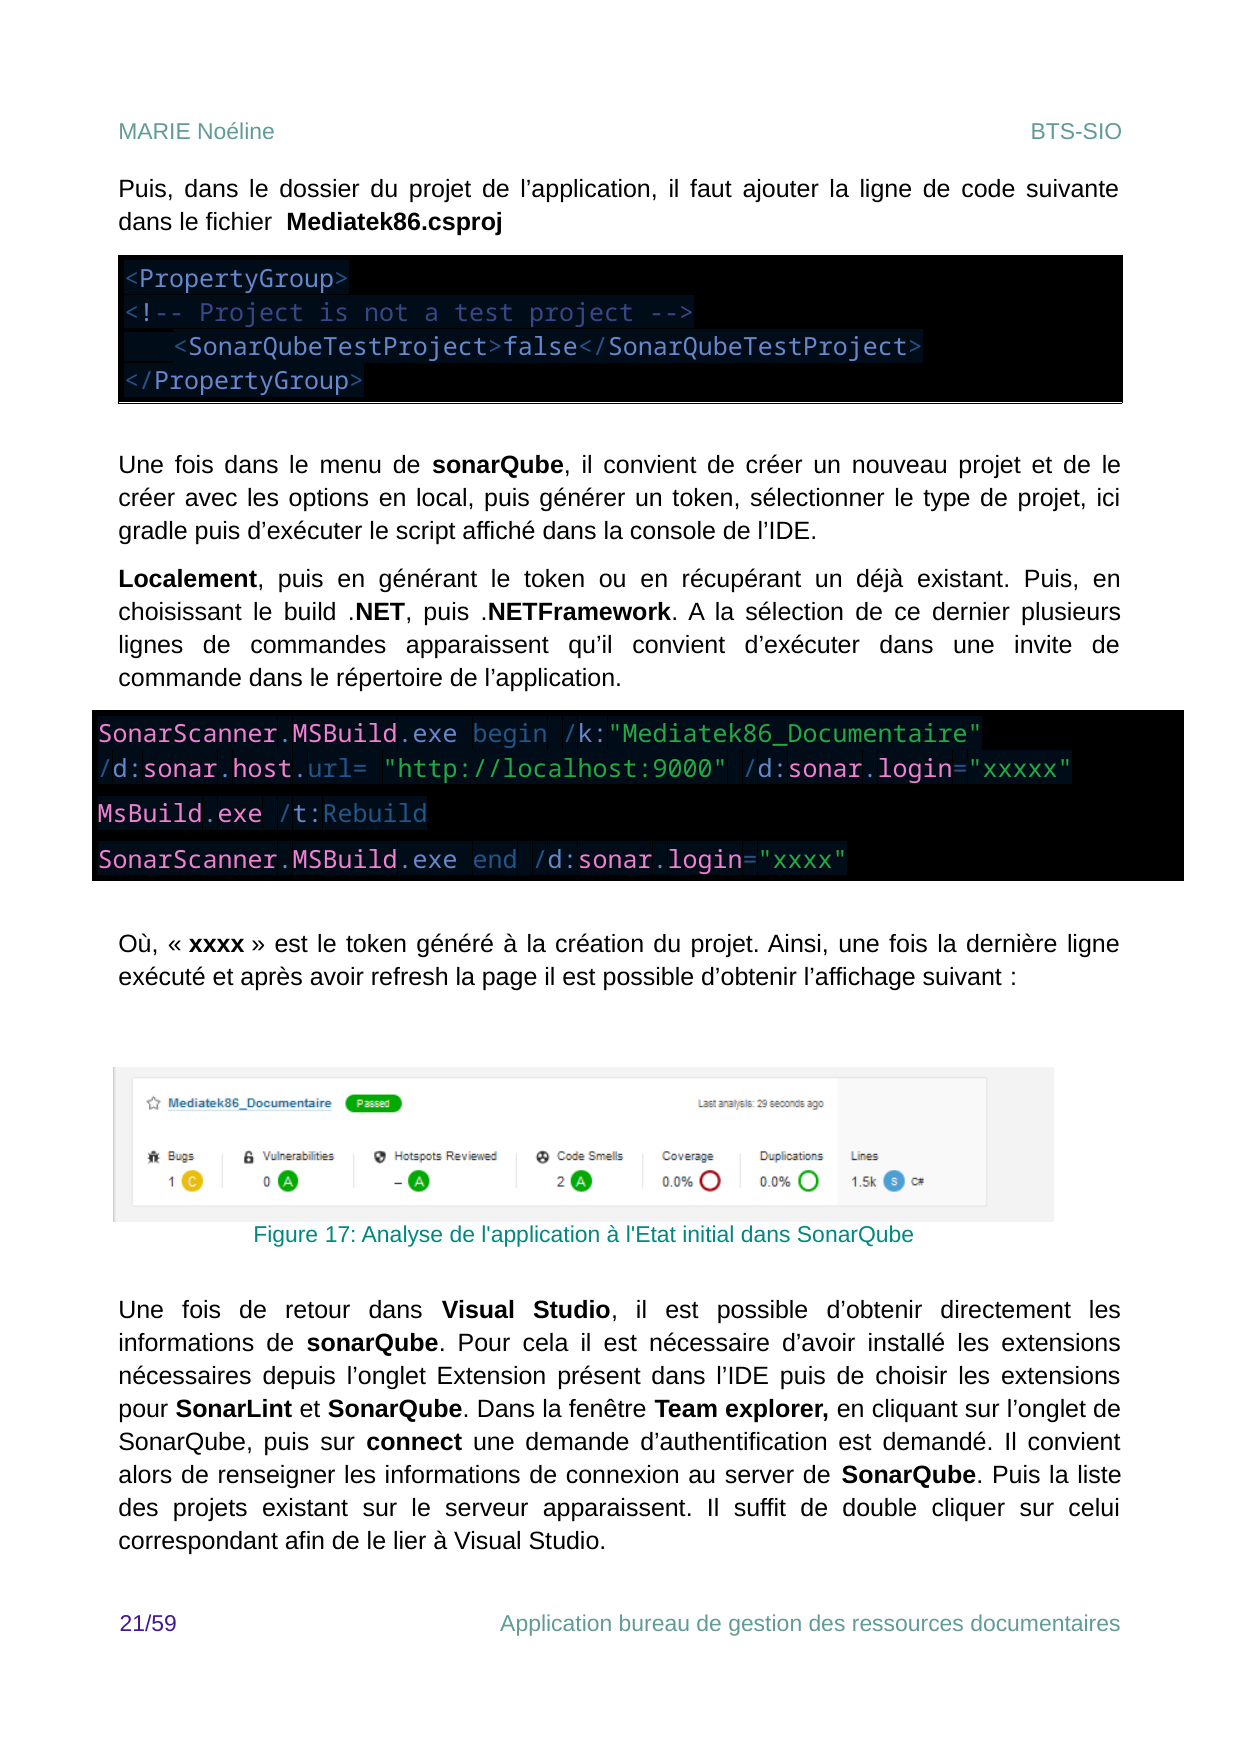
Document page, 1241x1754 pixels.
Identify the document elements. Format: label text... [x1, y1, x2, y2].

picture [113, 1067, 1055, 1222]
table_cell SonarScanner.MSBuild.exe end /d:sonar.login="xxxx" [92, 836, 1184, 881]
text Figure 17: Analyse de l'application à l'Etat initial dans SonarQube [113, 1222, 1054, 1248]
text Puis, dans le dossier du projet de l’application, il faut ajouter la ligne de code suivante dans le fichier Mediatek86.csproj [118, 174, 1122, 236]
text Une fois dans le menu de sonarQube, il convient de créer un nouveau projet et de le créer avec les options en local, puis générer un token, sélectionner le type de projet, ici gradle puis d’exécuter le script affiché dans la console de l’IDE. [118, 450, 1122, 545]
table_header <PropertyGroup> <!-- Project is not a test project --> <SonarQubeTestProject>false</SonarQubeTestProject> </PropertyGroup> [119, 256, 1122, 402]
text Où, « xxxx » est le token généré à la création du projet. Ainsi, une fois la dernière ligne exécuté et après avoir refresh la page il est possible d’obtenir l’affichage suivant : [118, 929, 1122, 990]
table_header SonarScanner.MSBuild.exe begin /k:"Mediatek86_Documentaire" /d:sonar.host.url= "http://localhost:9000" /d:sonar.login="xxxxx" [92, 710, 1184, 790]
text Une fois de retour dans Visual Studio, il est possible d’obtenir directement les informations de sonarQube. Pour cela il est nécessaire d’avoir installé les extensions nécessaires depuis l’onglet Extension présent dans l’IDE puis de choisir les extensions pour SonarLint et SonarQube. Dans la fenêtre Team explorer, en cliquant sur l’onglet de SonarQube, puis sur connect une demande d’authentification est demandé. Il convient alors de renseigner les informations de connexion au server de SonarQube. Puis la liste des projets existant sur le serveur apparaissent. Il suffit de double cliquer sur celui correspondant afin de le lier à Visual Studio. [118, 1295, 1122, 1555]
table_cell MsBuild.exe /t:Rebuild [92, 790, 1184, 836]
text Localement, puis en générant le token ou en récupérant un déjà existant. Puis, en choisissant le build .NET, puis .NETFramework. A la sélection de ce dernier plusieurs lignes de commandes apparaissent qu’il convient d’exécuter dans une invite de commande dans le répertoire de l’application. [118, 564, 1122, 692]
